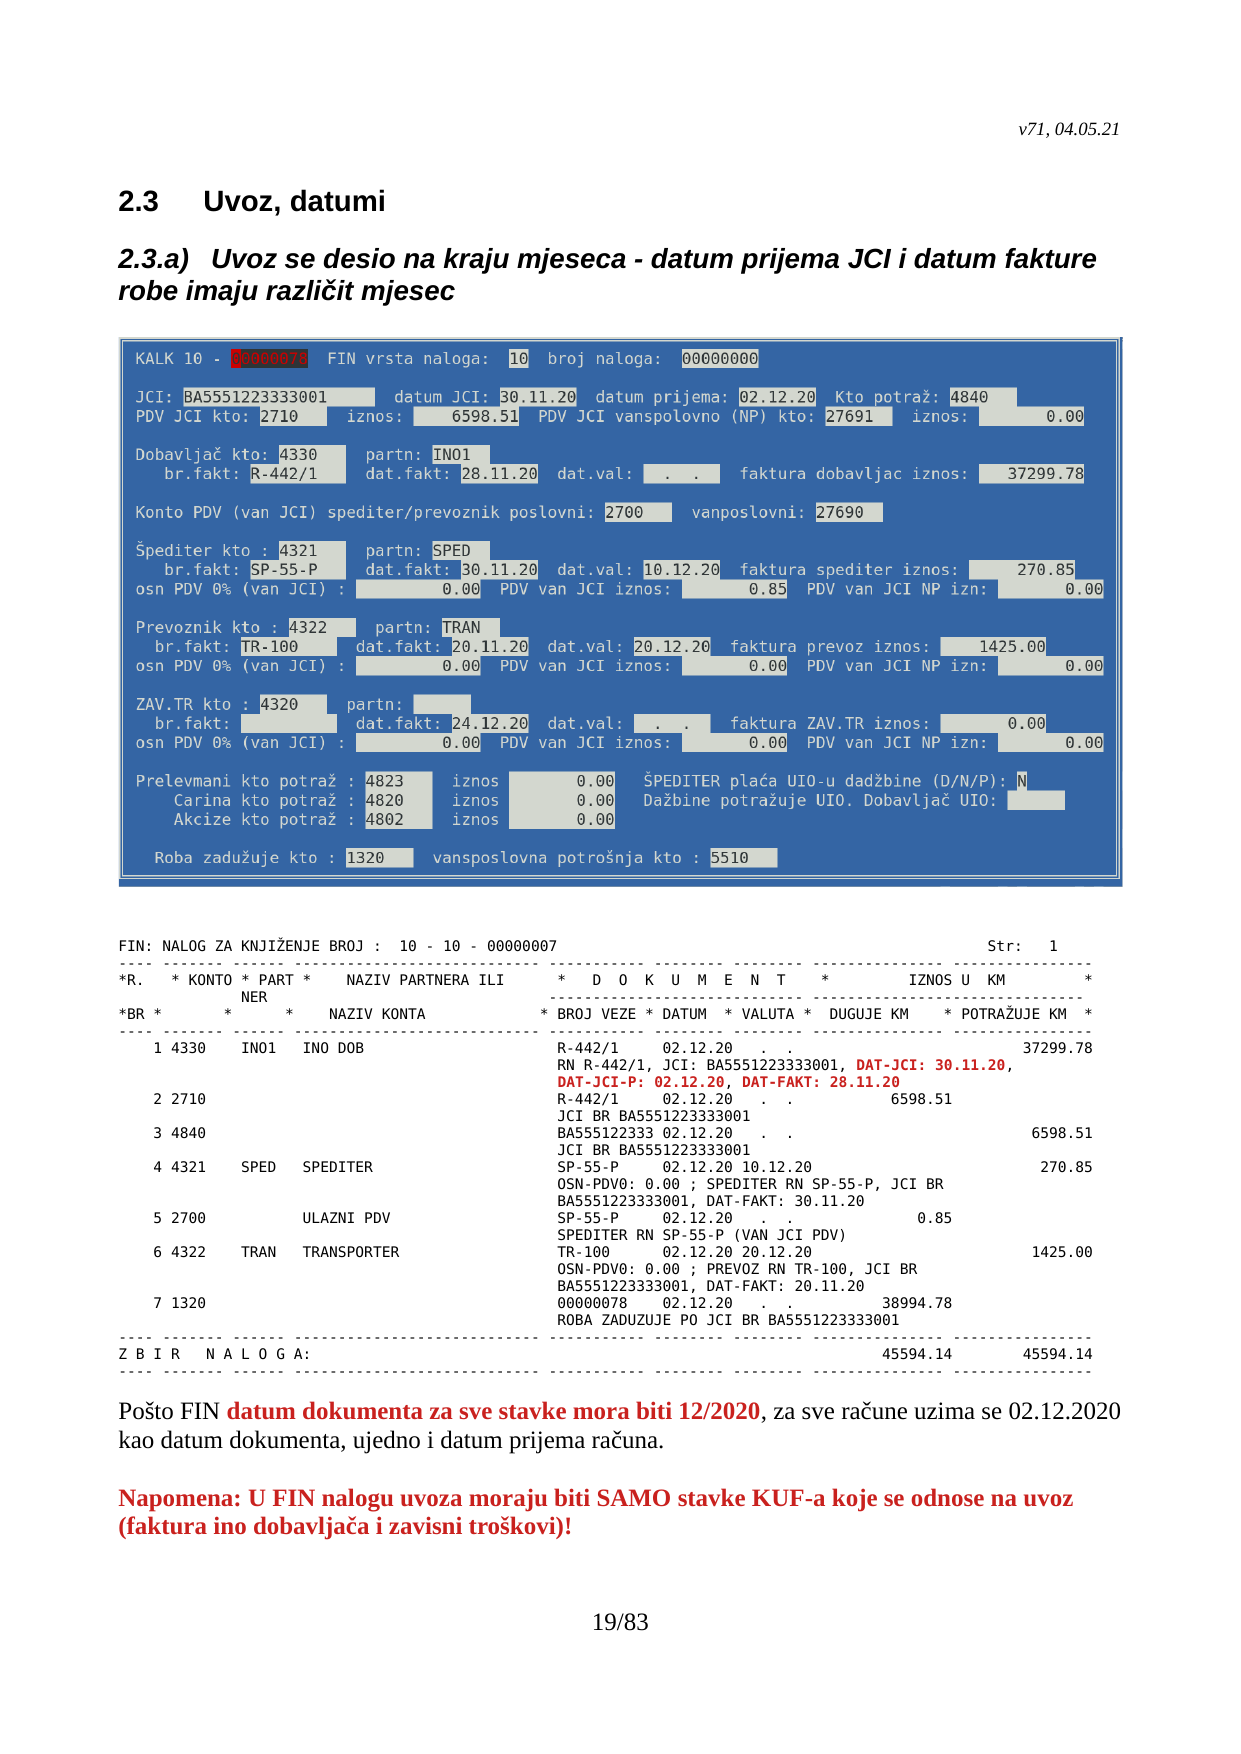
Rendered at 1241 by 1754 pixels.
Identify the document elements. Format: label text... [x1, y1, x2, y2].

text 7 1320 00000078 02.12.20 . . 38994.78 [118, 1294, 1122, 1312]
text OSN-PDV0: 0.00 ; SPEDITER RN SP-55-P, JCI BR [118, 1176, 1122, 1193]
text Napomena: U FIN nalogu uvoza moraju biti SAMO stavke KUF-a koje se odnose na uvoz (faktura ino dobavljača i zavisni troškovi)! [118, 1483, 1122, 1540]
text ---- ------- ------ ---------------------------- ----------- -------- -------- --------------- ---------------- [118, 1328, 1122, 1346]
text SPEDITER RN SP-55-P (VAN JCI PDV) [118, 1227, 1122, 1244]
text 6 4322 TRAN TRANSPORTER TR-100 02.12.20 20.12.20 1425.00 [118, 1244, 1122, 1261]
picture [118, 337, 1123, 887]
text ROBA ZADUZUJE PO JCI BR BA5551223333001 [118, 1312, 1122, 1328]
text Z B I R N A L O G A: 45594.14 45594.14 [118, 1346, 1122, 1362]
text OSN-PDV0: 0.00 ; PREVOZ RN TR-100, JCI BR [118, 1261, 1122, 1278]
text ---- ------- ------ ---------------------------- ----------- -------- -------- --------------- ---------------- [118, 1023, 1122, 1040]
text BA5551223333001, DAT-FAKT: 20.11.20 [118, 1278, 1122, 1294]
text 2 2710 R-442/1 02.12.20 . . 6598.51 [118, 1091, 1122, 1108]
text JCI BR BA5551223333001 [118, 1142, 1122, 1159]
text ---- ------- ------ ---------------------------- ----------- -------- -------- --------------- ---------------- [118, 1362, 1122, 1379]
text 3 4840 BA555122333 02.12.20 . . 6598.51 [118, 1125, 1122, 1142]
text Pošto FIN datum dokumenta za sve stavke mora biti 12/2020, za sve račune uzima se 02.12.2020 kao datum dokumenta, ujedno i datum prijema računa. [118, 1396, 1122, 1454]
text RN R-442/1, JCI: BA5551223333001, DAT-JCI: 30.11.20, [118, 1057, 1122, 1074]
text *R. * KONTO * PART * NAZIV PARTNERA ILI * D O K U M E N T * IZNOS U KM * [118, 972, 1122, 989]
subtitle Uvoz, datumi [118, 184, 1122, 217]
text 4 4321 SPED SPEDITER SP-55-P 02.12.20 10.12.20 270.85 [118, 1159, 1122, 1176]
subtitle Uvoz se desio na kraju mjeseca - datum prijema JCI i datum fakture robe imaju različit mjesec [118, 242, 1122, 306]
text DAT-JCI-P: 02.12.20, DAT-FAKT: 28.11.20 [118, 1074, 1122, 1091]
text 1 4330 INO1 INO DOB R-442/1 02.12.20 . . 37299.78 [118, 1040, 1122, 1057]
text FIN: NALOG ZA KNJIŽENJE BROJ : 10 - 10 - 00000007 Str: 1 [118, 938, 1122, 955]
text 5 2700 ULAZNI PDV SP-55-P 02.12.20 . . 0.85 [118, 1210, 1122, 1227]
text *BR * * * NAZIV KONTA * BROJ VEZE * DATUM * VALUTA * DUGUJE KM * POTRAŽUJE KM * [118, 1006, 1122, 1023]
text BA5551223333001, DAT-FAKT: 30.11.20 [118, 1193, 1122, 1210]
text JCI BR BA5551223333001 [118, 1108, 1122, 1125]
text ---- ------- ------ ---------------------------- ----------- -------- -------- --------------- ---------------- [118, 955, 1122, 972]
text NER ----------------------------- ------------------------------- [118, 989, 1122, 1006]
